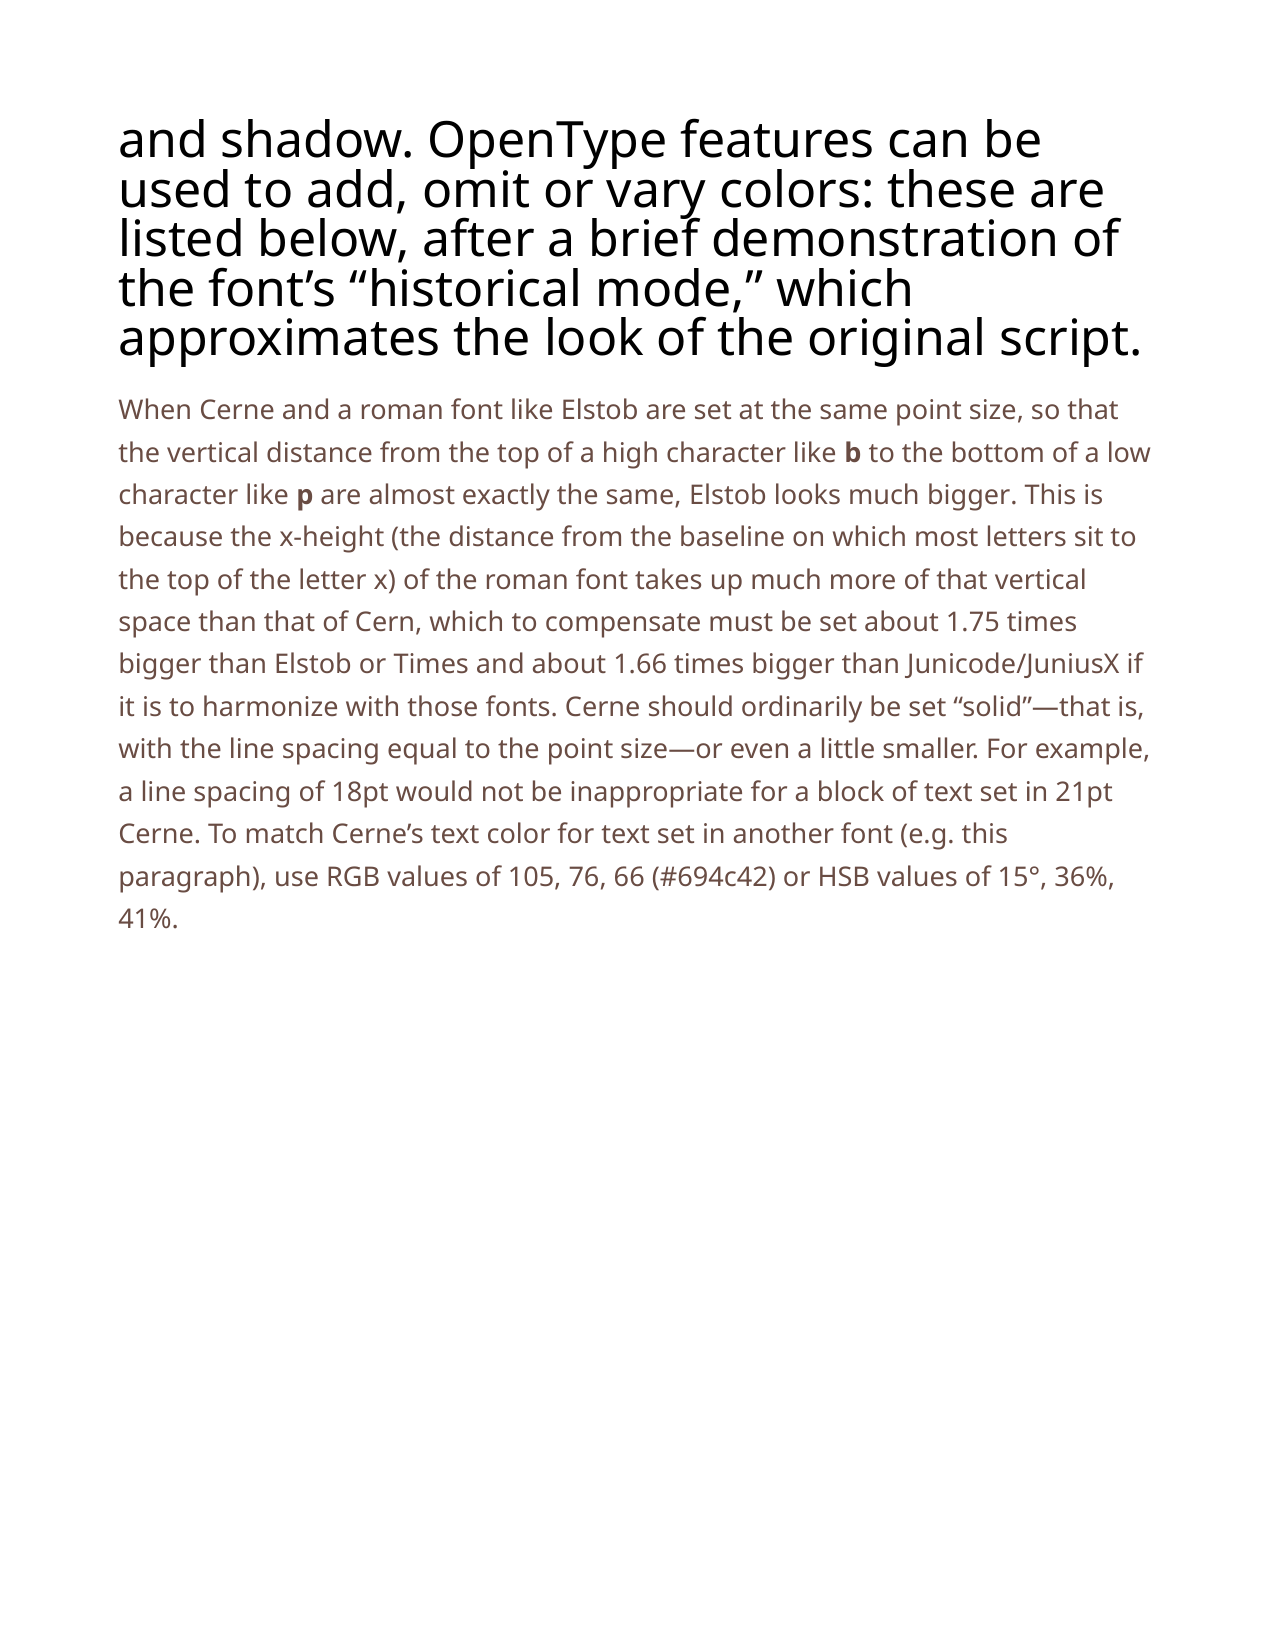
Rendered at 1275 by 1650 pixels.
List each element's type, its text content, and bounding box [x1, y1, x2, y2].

text and shadow. OpenType features can be used to add, omit or vary colors: these are listed below, after a brief demonstration of the font’s “historical mode,” which approximates the look of the original script. [118, 118, 1157, 366]
text When Cerne and a roman font like Elstob are set at the same point size, so that the vertical distance from the top of a high character like b to the bottom of a low character like p are almost exactly the same, Elstob looks much bigger. This is because the x-height (the distance from the baseline on which most letters sit to the top of the letter x) of the roman font takes up much more of that vertical space than that of Cern, which to compensate must be set about 1.75 times bigger than Elstob or Times and about 1.66 times bigger than Junicode/JuniusX if it is to harmonize with those fonts. Cerne should ordinarily be set “solid”—that is, with the line spacing equal to the point size—or even a little smaller. For example, a line spacing of 18pt would not be inappropriate for a block of text set in 21pt Cerne. To match Cerne’s text color for text set in another font (e.g. this paragraph), use RGB values of 105, 76, 66 (#694c42) or HSB values of 15°, 36%, 41%. [118, 391, 1157, 936]
